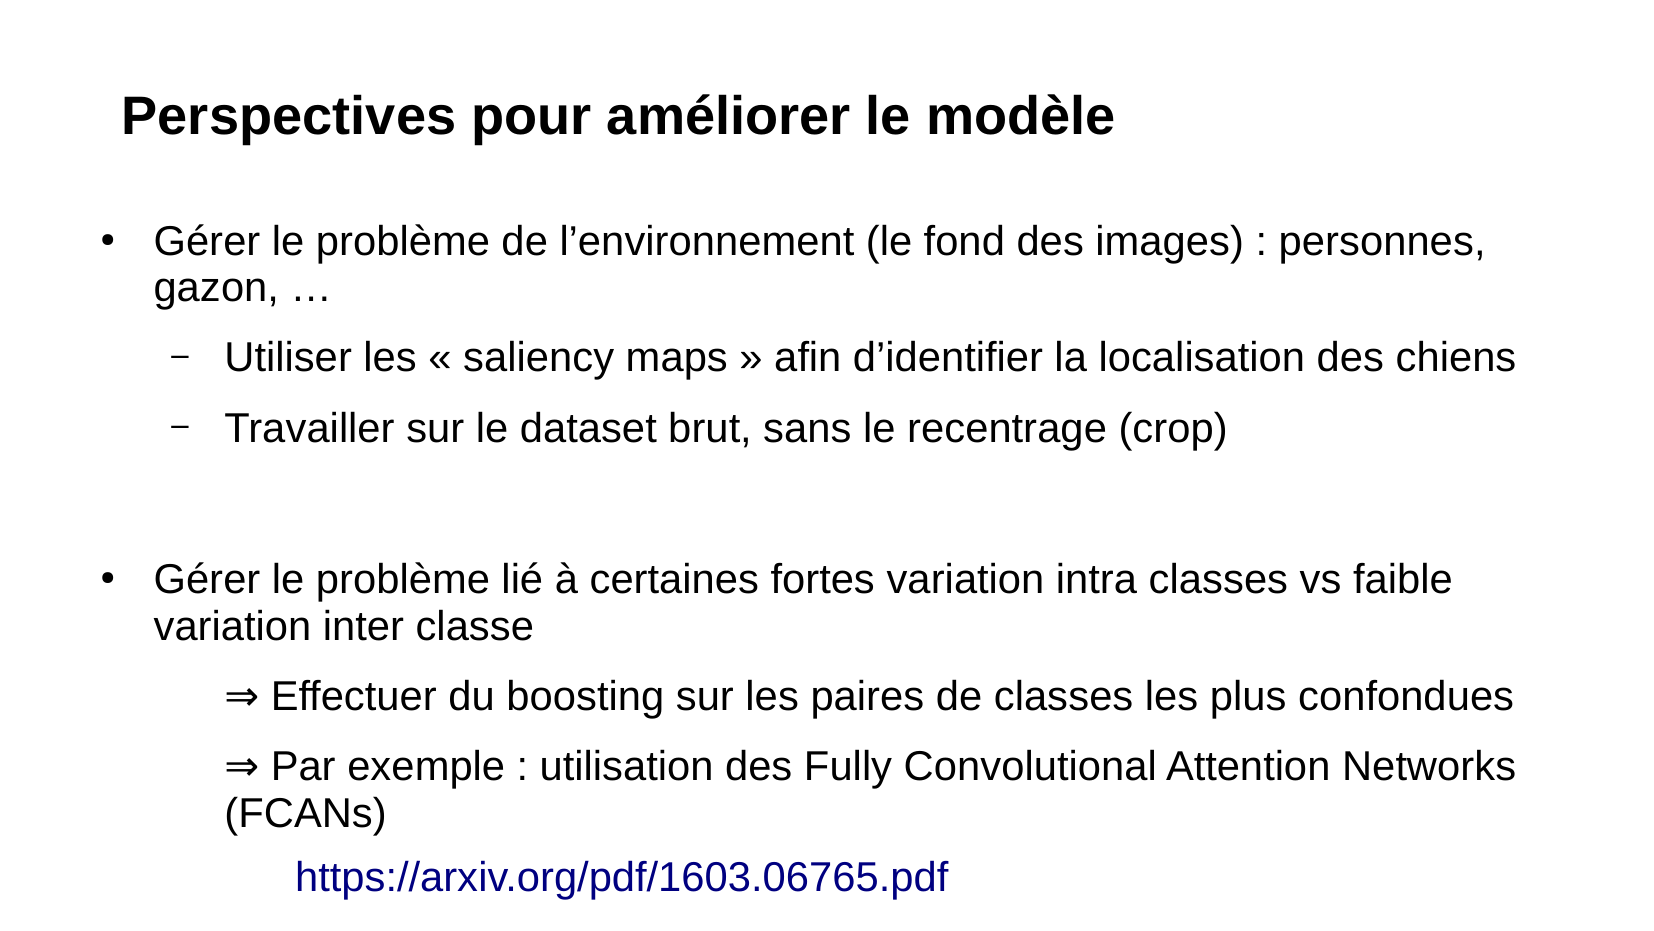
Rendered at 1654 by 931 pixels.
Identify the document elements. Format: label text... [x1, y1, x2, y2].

list Gérer le problème de l’environnement (le fond des images) : personnes, gazon, … Utiliser les « saliency maps » afin d’identifier la localisation des chiens Travailler sur le dataset brut, sans le recentrage (crop) Gérer le problème lié à certaines fortes variation intra classes vs faible variation inter classe ⇒ Effectuer du boosting sur les paires de classes les plus confondues ⇒ Par exemple : utilisation des Fully Convolutional Attention Networks (FCANs) https://arxiv.org/pdf/1603.06765.pdf Corriger les erreurs d’étiquettage dans le dataset [82, 217, 1571, 758]
text_box Perspectives pour améliorer le modèle [106, 78, 1133, 156]
